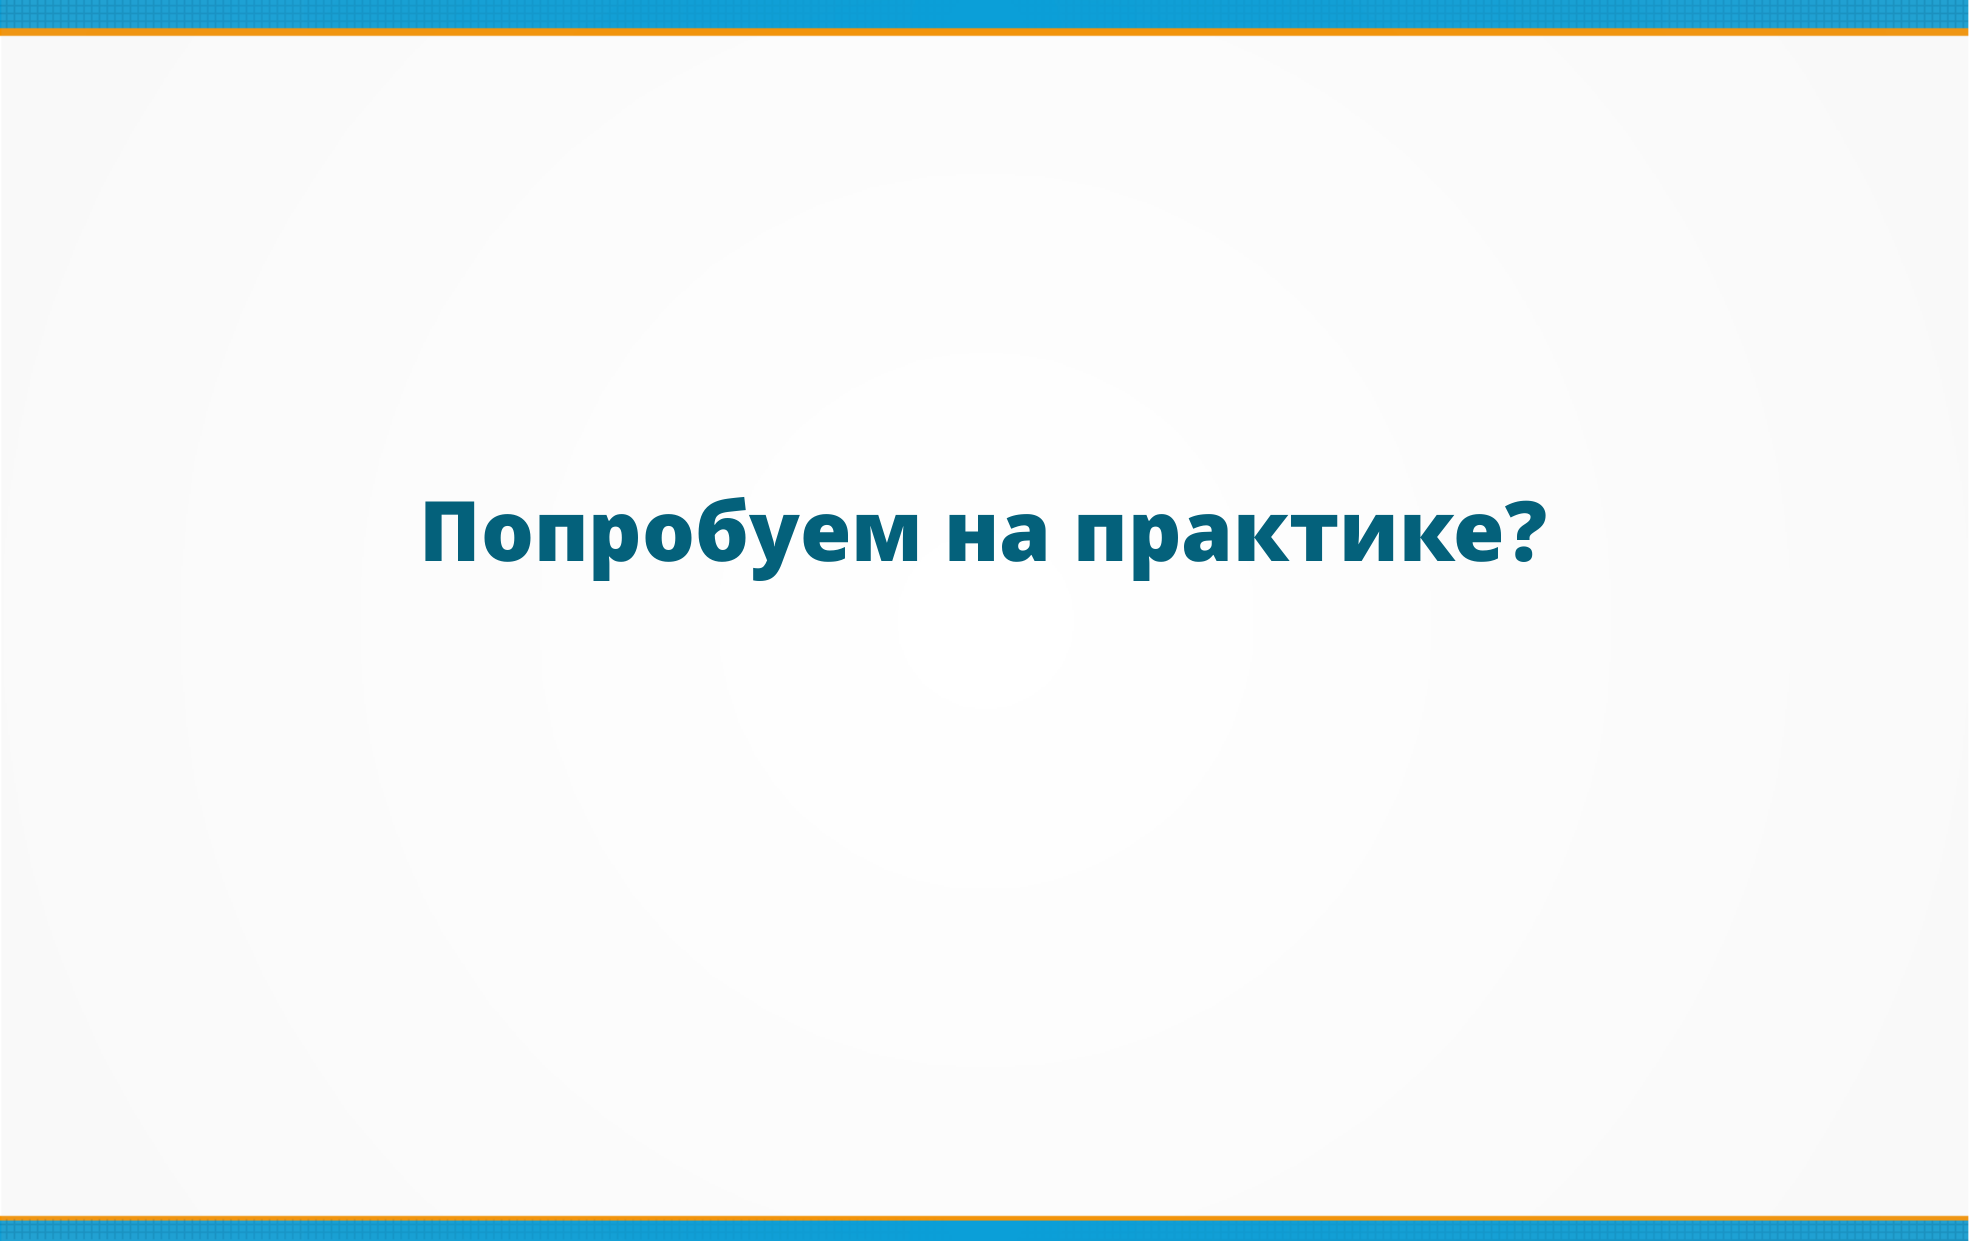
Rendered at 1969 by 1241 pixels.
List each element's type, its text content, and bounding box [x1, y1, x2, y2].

picture [0, 0, 1969, 1241]
subtitle Попробуем на практике? [98, 49, 1870, 1010]
